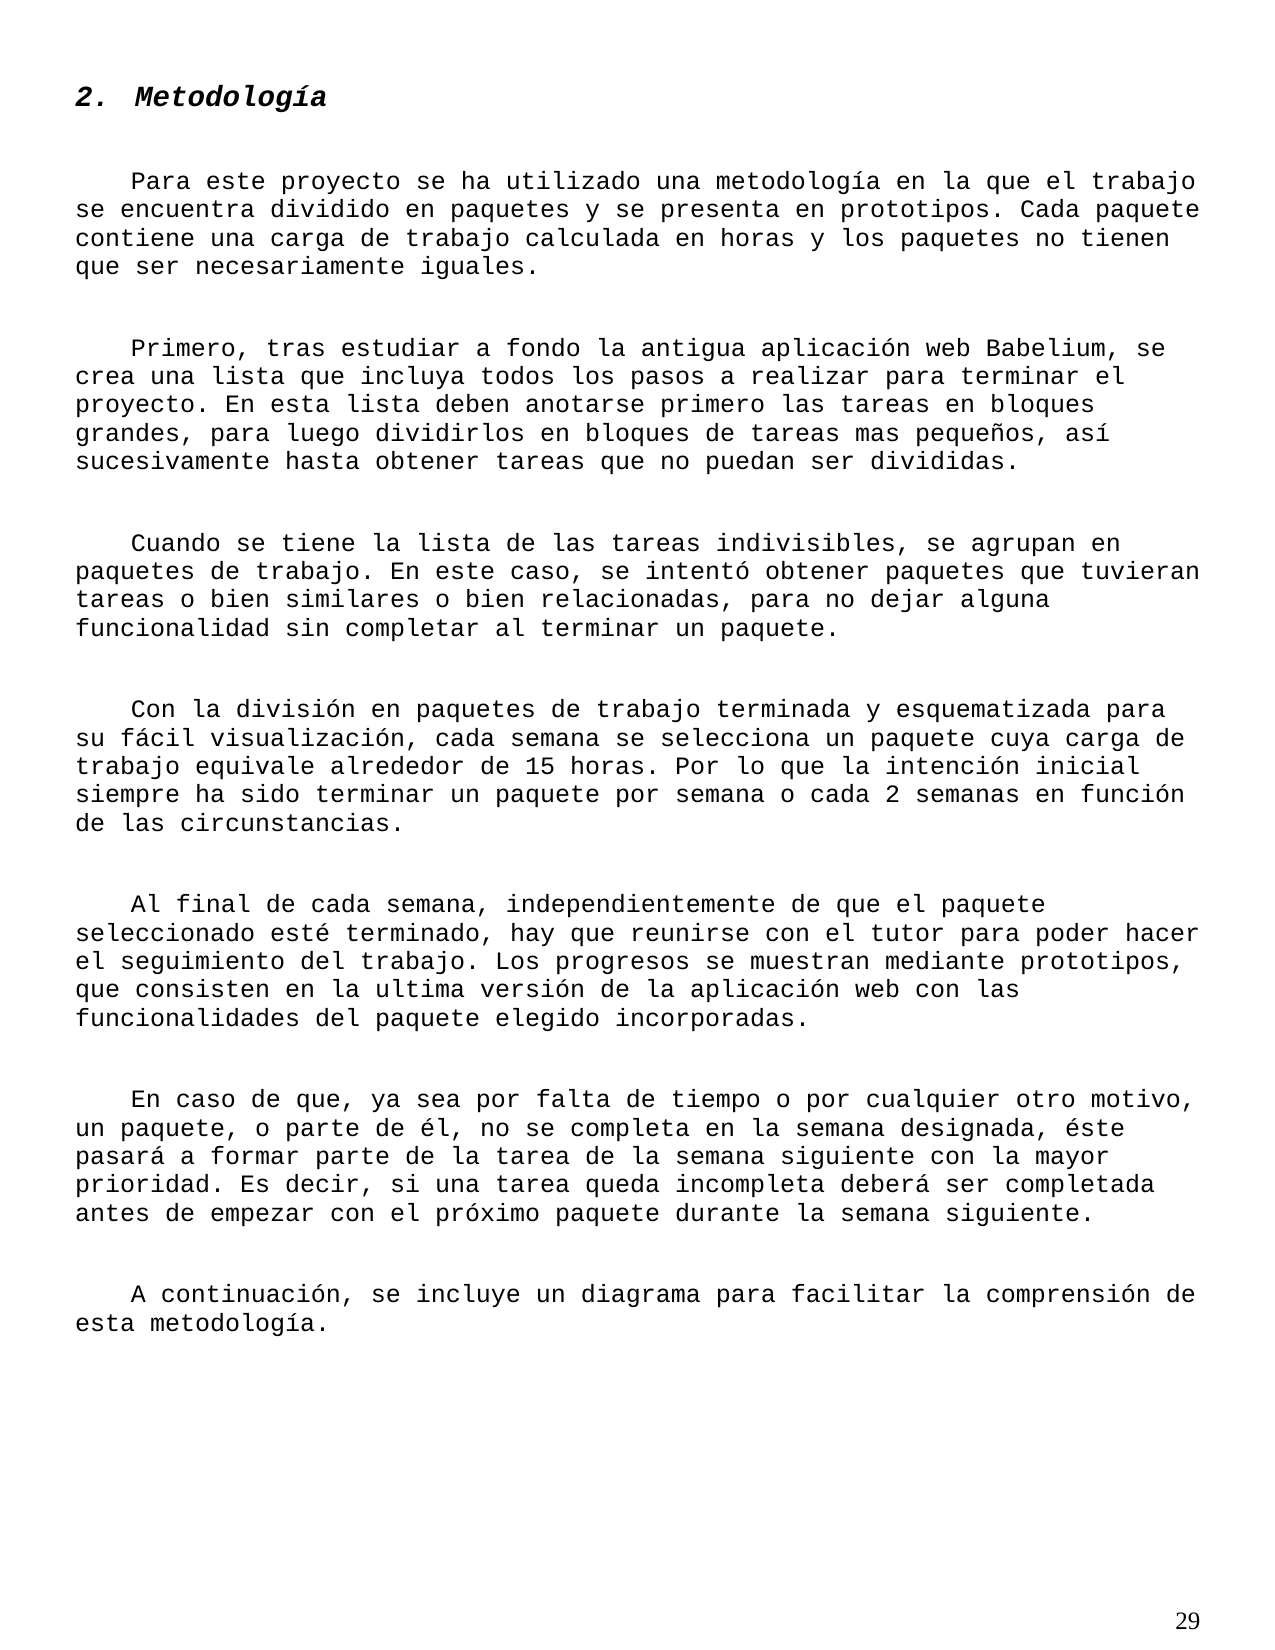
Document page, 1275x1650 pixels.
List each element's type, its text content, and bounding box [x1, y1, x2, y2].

text A continuación, se incluye un diagrama para facilitar la comprensión de esta metodología. [75, 1282, 1200, 1338]
text Para este proyecto se ha utilizado una metodología en la que el trabajo se encuentra dividido en paquetes y se presenta en prototipos. Cada paquete contiene una carga de trabajo calculada en horas y los paquetes no tienen que ser necesariamente iguales. [75, 168, 1200, 282]
text Cuando se tiene la lista de las tareas indivisibles, se agrupan en paquetes de trabajo. En este caso, se intentó obtener paquetes que tuvieran tareas o bien similares o bien relacionadas, para no dejar alguna funcionalidad sin completar al terminar un paquete. [75, 530, 1200, 643]
text Primero, tras estudiar a fondo la antigua aplicación web Babelium, se crea una lista que incluya todos los pasos a realizar para terminar el proyecto. En esta lista deben anotarse primero las tareas en bloques grandes, para luego dividirlos en bloques de tareas mas pequeños, así sucesivamente hasta obtener tareas que no puedan ser divididas. [75, 335, 1200, 477]
text Al final de cada semana, independientemente de que el paquete seleccionado esté terminado, hay que reunirse con el tutor para poder hacer el seguimiento del trabajo. Los progresos se muestran mediante prototipos, que consisten en la ultima versión de la aplicación web con las funcionalidades del paquete elegido incorporadas. [75, 892, 1200, 1033]
text Con la división en paquetes de trabajo terminada y esquematizada para su fácil visualización, cada semana se selecciona un paquete cuya carga de trabajo equivale alrededor de 15 horas. Por lo que la intención inicial siempre ha sido terminar un paquete por semana o cada 2 semanas en función de las circunstancias. [75, 697, 1200, 838]
text En caso de que, ya sea por falta de tiempo o por cualquier otro motivo, un paquete, o parte de él, no se completa en la semana designada, éste pasará a formar parte de la tarea de la semana siguiente con la mayor prioridad. Es decir, si una tarea queda incompleta deberá ser completada antes de empezar con el próximo paquete durante la semana siguiente. [75, 1087, 1200, 1228]
subtitle Metodología [75, 82, 1200, 115]
